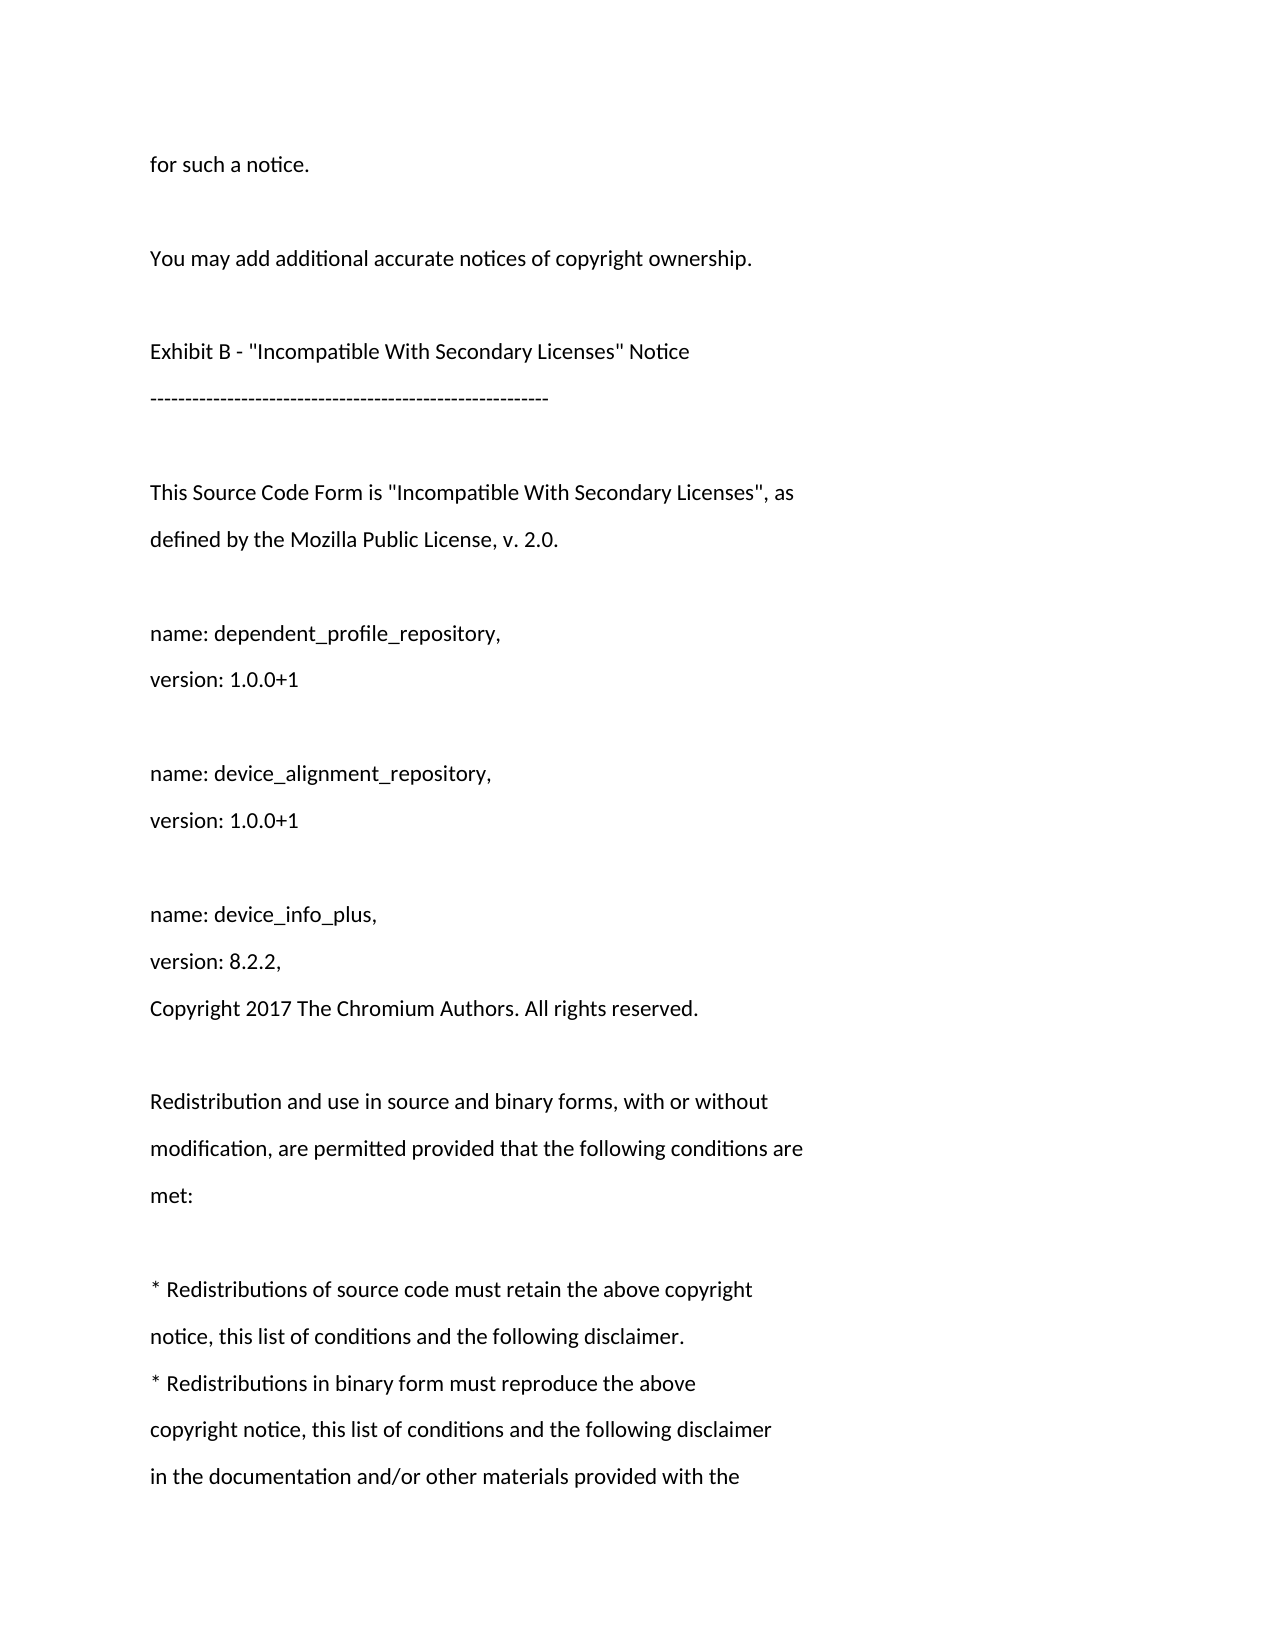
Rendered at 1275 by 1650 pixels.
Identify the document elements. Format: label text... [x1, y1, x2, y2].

text copyright notice, this list of conditions and the following disclaimer [150, 1416, 1125, 1444]
text Redistribution and use in source and binary forms, with or without [150, 1087, 1125, 1116]
text version: 1.0.0+1 [150, 666, 1125, 694]
text * Redistributions of source code must retain the above copyright [150, 1275, 1125, 1303]
text for such a notice. [150, 150, 1125, 178]
text name: dependent_profile_repository, [150, 619, 1125, 647]
text name: device_alignment_repository, [150, 759, 1125, 787]
text version: 8.2.2, [150, 947, 1125, 975]
text in the documentation and/or other materials provided with the [150, 1462, 1125, 1491]
text You may add additional accurate notices of copyright ownership. [150, 244, 1125, 272]
text Copyright 2017 The Chromium Authors. All rights reserved. [150, 994, 1125, 1022]
text name: device_info_plus, [150, 900, 1125, 928]
text notice, this list of conditions and the following disclaimer. [150, 1322, 1125, 1350]
text met: [150, 1181, 1125, 1209]
text * Redistributions in binary form must reproduce the above [150, 1369, 1125, 1397]
text This Source Code Form is "Incompatible With Secondary Licenses", as [150, 478, 1125, 506]
text modification, are permitted provided that the following conditions are [150, 1134, 1125, 1162]
text Exhibit B - "Incompatible With Secondary Licenses" Notice [150, 337, 1125, 366]
text defined by the Mozilla Public License, v. 2.0. [150, 525, 1125, 553]
text --------------------------------------------------------- [150, 384, 1125, 412]
text version: 1.0.0+1 [150, 806, 1125, 834]
